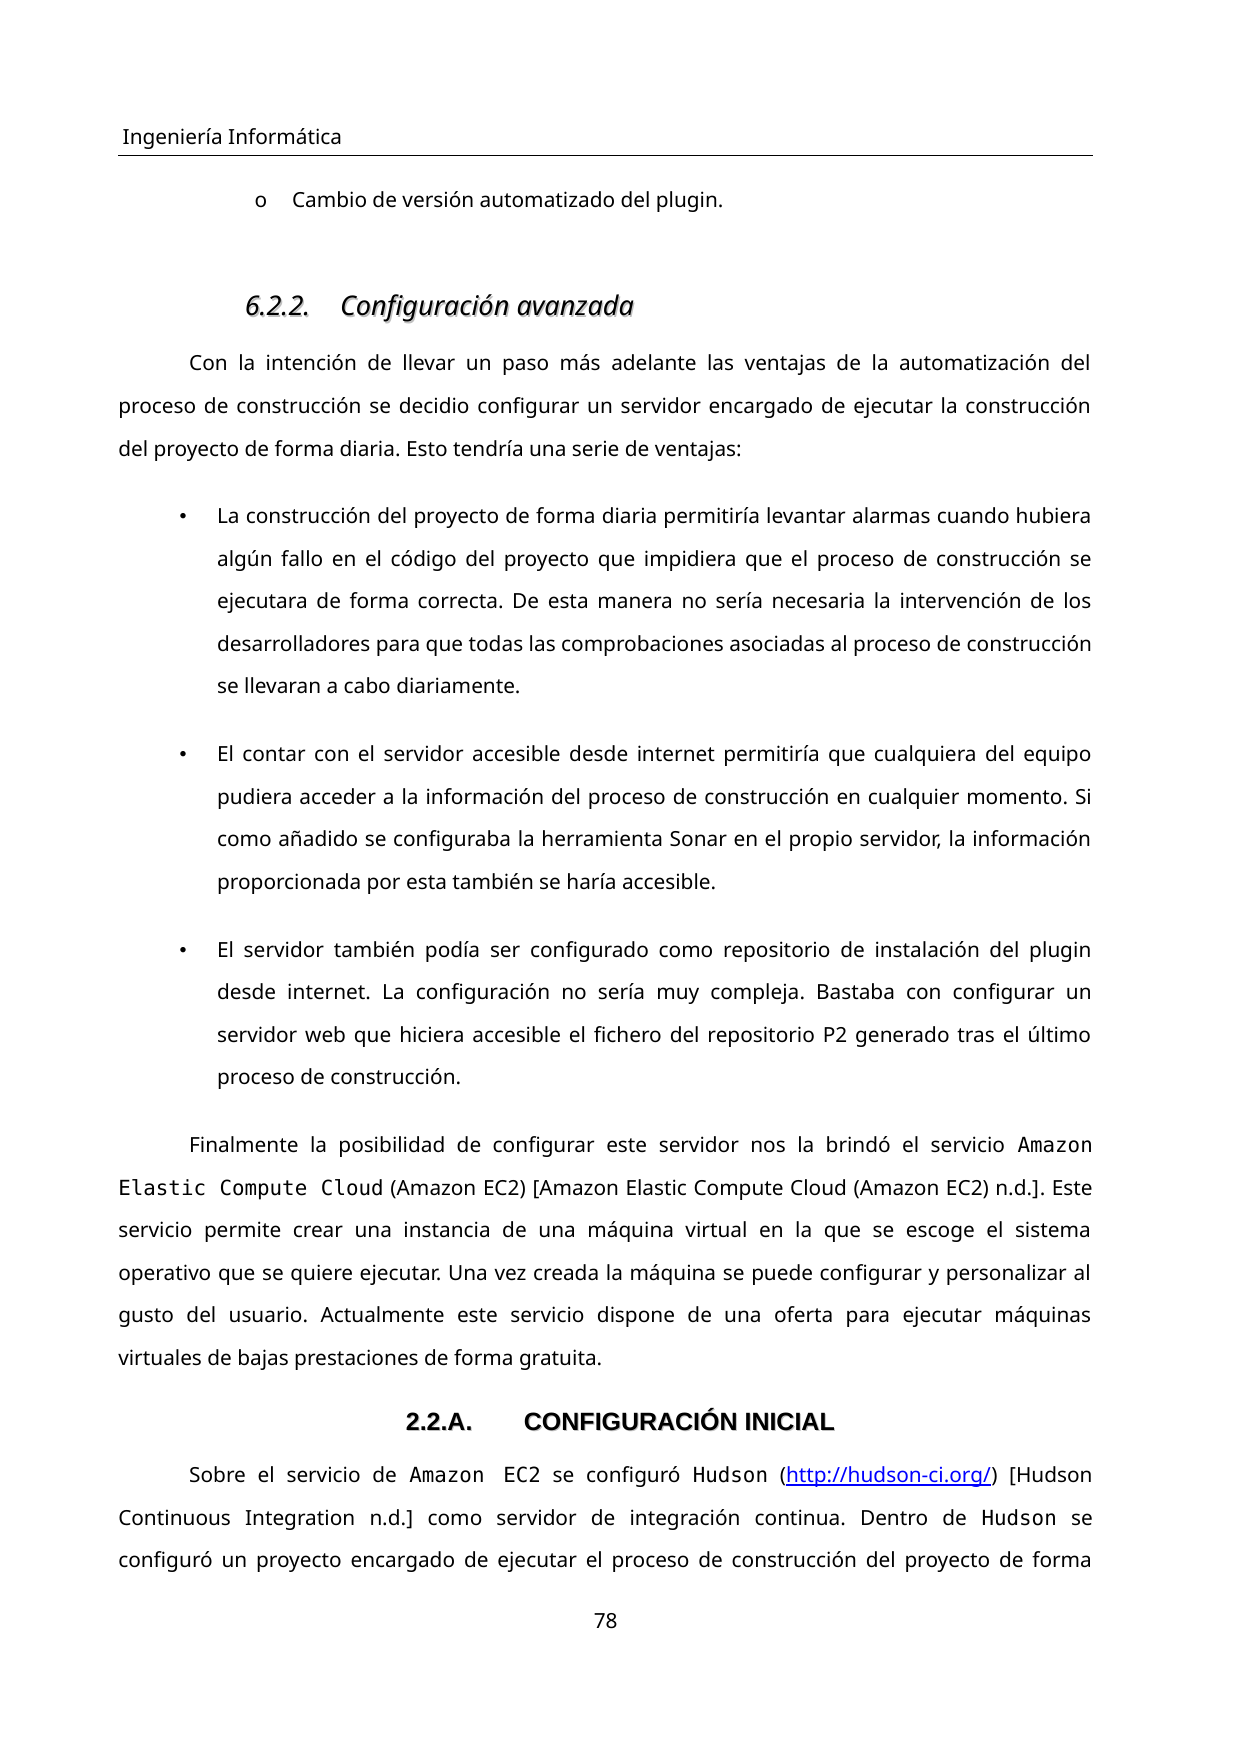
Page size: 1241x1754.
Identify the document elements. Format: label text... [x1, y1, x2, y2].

text Con la intención de llevar un paso más adelante las ventajas de la automatización del proceso de construcción se decidio configurar un servidor encargado de ejecutar la construcción del proyecto de forma diaria. Esto tendría una serie de ventajas: [118, 348, 1093, 462]
list Cambio de versión automatizado del plugin. [254, 185, 1093, 213]
list El servidor también podía ser configurado como repositorio de instalación del plugin desde internet. La configuración no sería muy compleja. Bastaba con configurar un servidor web que hiciera accesible el fichero del repositorio P2 generado tras el último proceso de construcción. [179, 935, 1093, 1091]
list La construcción del proyecto de forma diaria permitiría levantar alarmas cuando hubiera algún fallo en el código del proyecto que impidiera que el proceso de construcción se ejecutara de forma correcta. De esta manera no sería necesaria la intervención de los desarrolladores para que todas las comprobaciones asociadas al proceso de construcción se llevaran a cabo diariamente. [179, 501, 1093, 700]
text Finalmente la posibilidad de configurar este servidor nos la brindó el servicio Amazon Elastic Compute Cloud (Amazon EC2) [Amazon Elastic Compute Cloud (Amazon EC2) n.d.]. Este servicio permite crear una instancia de una máquina virtual en la que se escoge el sistema operativo que se quiere ejecutar. Una vez creada la máquina se puede configurar y personalizar al gusto del usuario. Actualmente este servicio dispone de una oferta para ejecutar máquinas virtuales de bajas prestaciones de forma gratuita. [118, 1130, 1093, 1372]
subtitle Configuración inicial [148, 1407, 1093, 1435]
subtitle Configuración avanzada [310, 287, 1093, 323]
text Sobre el servicio de Amazon EC2 se configuró Hudson (http://hudson-ci.org/) [Hudson Continuous Integration n.d.] como servidor de integración continua. Dentro de Hudson se configuró un proyecto encargado de ejecutar el proceso de construcción del proyecto de forma [118, 1460, 1093, 1574]
list El contar con el servidor accesible desde internet permitiría que cualquiera del equipo pudiera acceder a la información del proceso de construcción en cualquier momento. Si como añadido se configuraba la herramienta Sonar en el propio servidor, la información proporcionada por esta también se haría accesible. [179, 739, 1093, 896]
